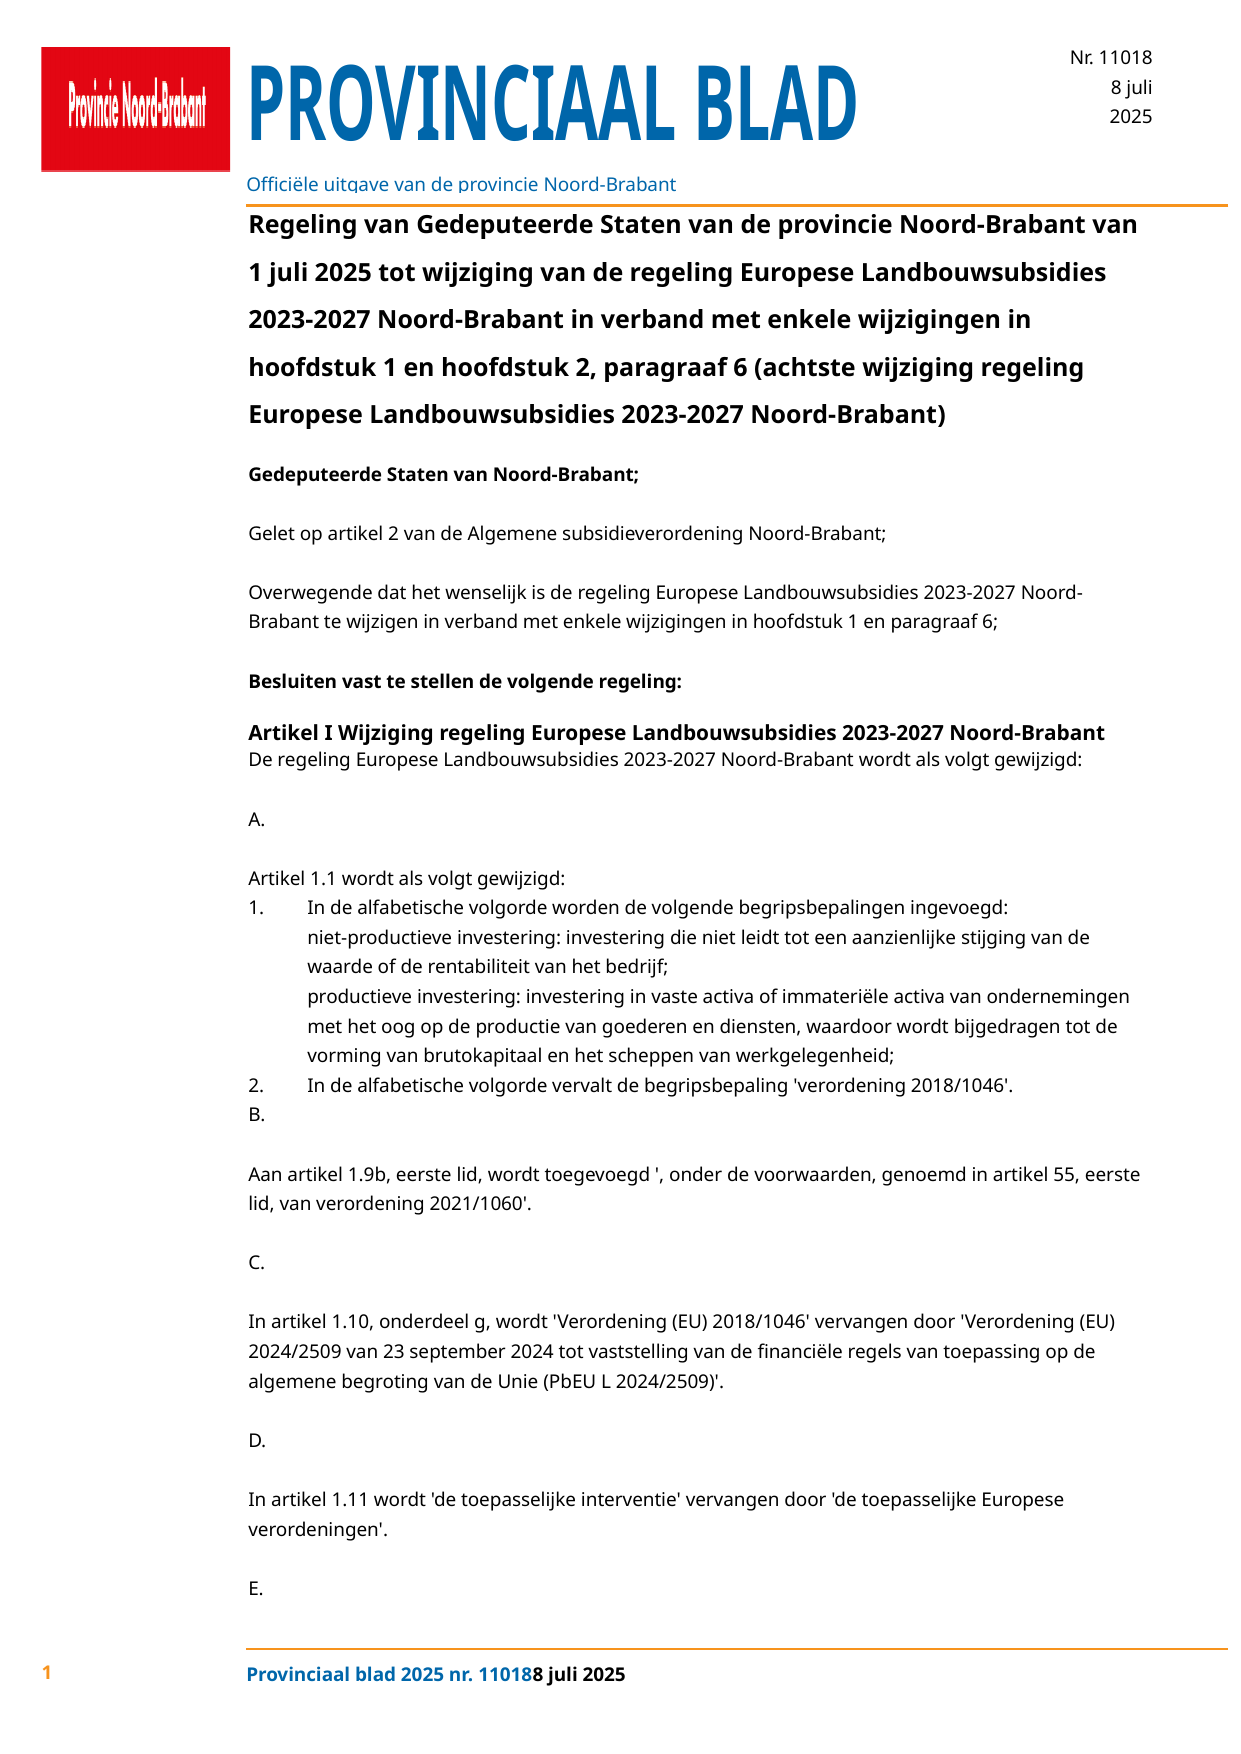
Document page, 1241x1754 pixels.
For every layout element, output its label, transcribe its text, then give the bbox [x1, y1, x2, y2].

text De regeling Europese Landbouwsubsidies 2023-2027 Noord-Brabant wordt als volgt gewijzigd: [248, 747, 1152, 772]
text B. [248, 1102, 1152, 1127]
text In artikel 1.10, onderdeel g, wordt 'Verordening (EU) 2018/1046' vervangen door 'Verordening (EU) 2024/2509 van 23 september 2024 tot vaststelling van de financiële regels van toepassing op de algemene begroting van de Unie (PbEU L 2024/2509)'. [248, 1309, 1152, 1394]
text E. [248, 1575, 1152, 1601]
text Regeling van Gedeputeerde Staten van de provincie Noord-Brabant van 1 juli 2025 tot wijziging van de regeling Europese Landbouwsubsidies 2023-2027 Noord-Brabant in verband met enkele wijzigingen in hoofdstuk 1 en hoofdstuk 2, paragraaf 6 (achtste wijziging regeling Europese Landbouwsubsidies 2023-2027 Noord-Brabant) [248, 207, 1152, 431]
list In de alfabetische volgorde worden de volgende begripsbepalingen ingevoegd: [248, 894, 1152, 920]
text Artikel 1.1 wordt als volgt gewijzigd: [248, 865, 1152, 891]
text Aan artikel 1.9b, eerste lid, wordt toegevoegd ', onder de voorwaarden, genoemd in artikel 55, eerste lid, van verordening 2021/1060'. [248, 1161, 1152, 1216]
text In artikel 1.11 wordt 'de toepasselijke interventie' vervangen door 'de toepasselijke Europese verordeningen'. [248, 1486, 1152, 1542]
text Gelet op artikel 2 van de Algemene subsidieverordening Noord-Brabant; [248, 520, 1152, 546]
list niet-productieve investering: investering die niet leidt tot een aanzienlijke stijging van de waarde of de rentabiliteit van het bedrijf; [248, 924, 1152, 979]
text D. [248, 1427, 1152, 1453]
text A. [248, 806, 1152, 832]
picture [41, 47, 231, 172]
text Artikel I Wijziging regeling Europese Landbouwsubsidies 2023-2027 Noord-Brabant [248, 718, 1152, 747]
text Overwegende dat het wenselijk is de regeling Europese Landbouwsubsidies 2023-2027 Noord-Brabant te wijzigen in verband met enkele wijzigingen in hoofdstuk 1 en paragraaf 6; [248, 579, 1152, 634]
text C. [248, 1249, 1152, 1275]
list In de alfabetische volgorde vervalt de begripsbepaling 'verordening 2018/1046'. [248, 1072, 1152, 1098]
text Besluiten vast te stellen de volgende regeling: [248, 668, 1152, 693]
list productieve investering: investering in vaste activa of immateriële activa van ondernemingen met het oog op de productie van goederen en diensten, waardoor wordt bijgedragen tot de vorming van brutokapitaal en het scheppen van werkgelegenheid; [248, 983, 1152, 1068]
text Gedeputeerde Staten van Noord-Brabant; [248, 461, 1152, 486]
